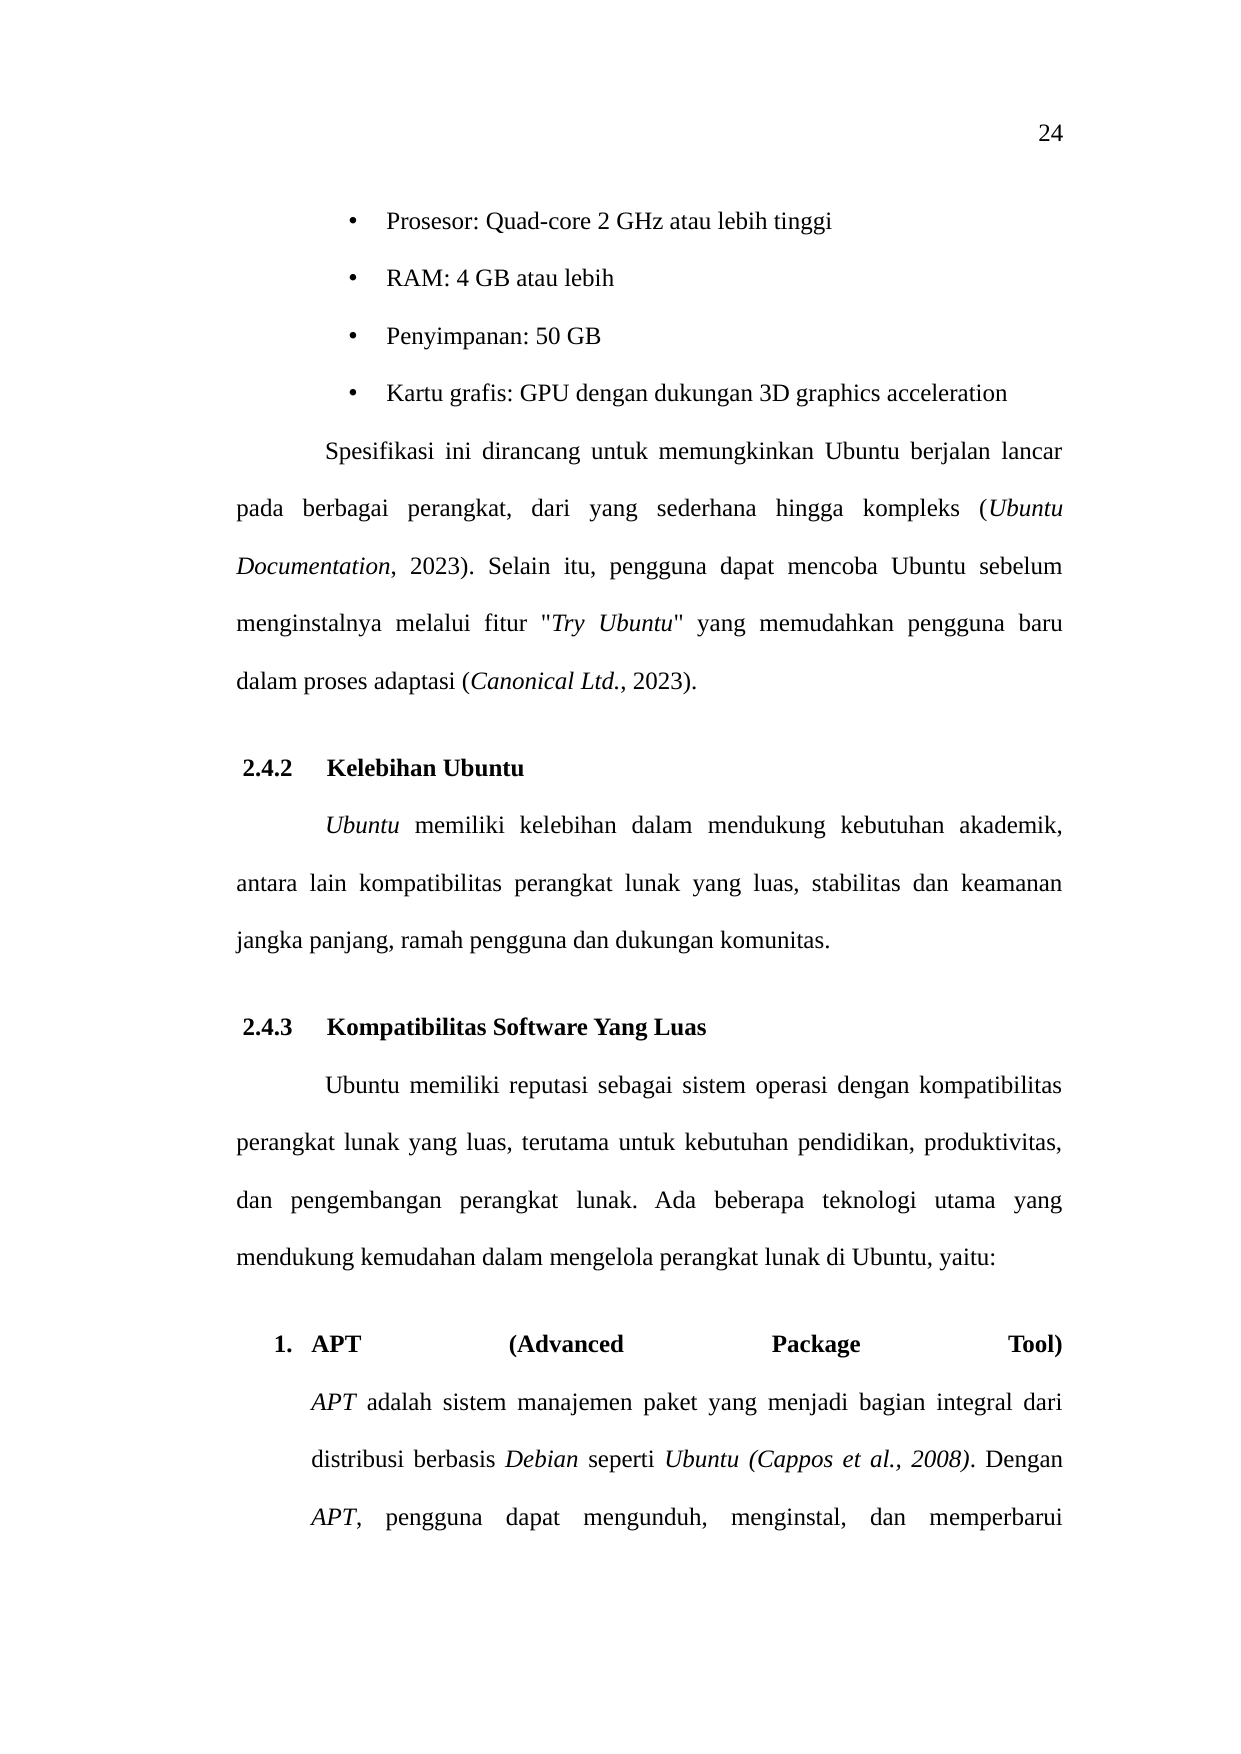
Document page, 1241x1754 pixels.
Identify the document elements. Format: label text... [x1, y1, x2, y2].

list RAM: 4 GB atau lebih [349, 263, 1063, 292]
list APT (Advanced Package Tool) APT adalah sistem manajemen paket yang menjadi bagian integral dari distribusi berbasis Debian seperti Ubuntu (Cappos et al., 2008). Dengan APT, pengguna dapat mengunduh, menginstal, dan memperbarui [274, 1329, 1063, 1531]
list Penyimpanan: 50 GB [349, 321, 1063, 350]
list Prosesor: Quad-core 2 GHz atau lebih tinggi [349, 206, 1063, 235]
subtitle Kompatibilitas Software yang Luas [236, 1012, 1063, 1041]
list Kartu grafis: GPU dengan dukungan 3D graphics acceleration [349, 378, 1063, 407]
text Ubuntu memiliki reputasi sebagai sistem operasi dengan kompatibilitas perangkat lunak yang luas, terutama untuk kebutuhan pendidikan, produktivitas, dan pengembangan perangkat lunak. Ada beberapa teknologi utama yang mendukung kemudahan dalam mengelola perangkat lunak di Ubuntu, yaitu: [236, 1070, 1063, 1271]
text Spesifikasi ini dirancang untuk memungkinkan Ubuntu berjalan lancar pada berbagai perangkat, dari yang sederhana hingga kompleks (Ubuntu Documentation, 2023). Selain itu, pengguna dapat mencoba Ubuntu sebelum menginstalnya melalui fitur "Try Ubuntu" yang memudahkan pengguna baru dalam proses adaptasi (Canonical Ltd., 2023). [236, 436, 1063, 695]
text Ubuntu memiliki kelebihan dalam mendukung kebutuhan akademik, antara lain kompatibilitas perangkat lunak yang luas, stabilitas dan keamanan jangka panjang, ramah pengguna dan dukungan komunitas. [236, 810, 1063, 954]
subtitle Kelebihan Ubuntu [236, 753, 1063, 782]
